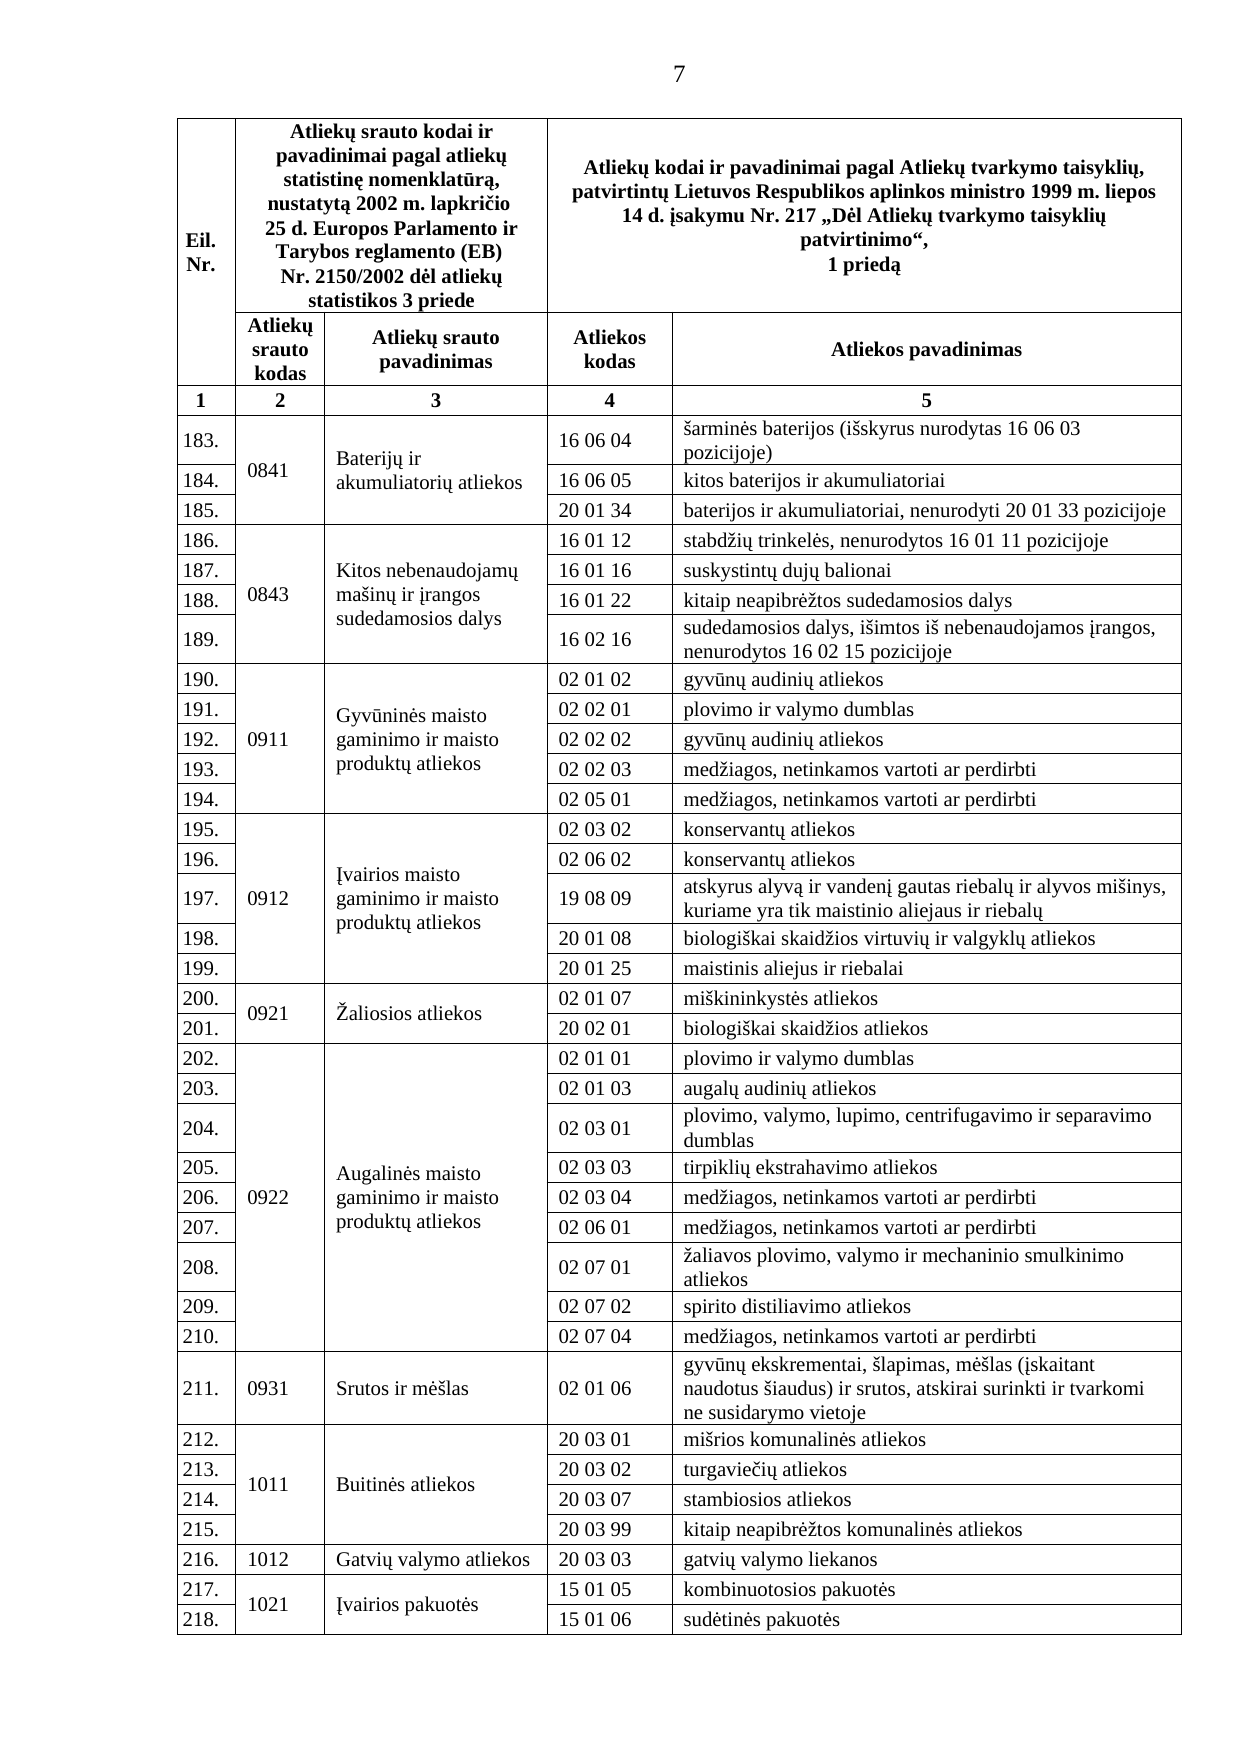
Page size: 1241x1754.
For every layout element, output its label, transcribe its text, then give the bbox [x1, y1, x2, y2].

table_cell 0931 [236, 1352, 324, 1424]
table_cell 187. [178, 555, 235, 584]
table_cell 209. [178, 1292, 235, 1321]
table_cell 0912 [236, 814, 324, 982]
table_cell 20 01 08 [548, 924, 672, 952]
table_cell 1011 [236, 1425, 324, 1544]
table_cell 20 03 99 [548, 1515, 672, 1544]
table_cell Atliekų srauto pavadinimas [325, 313, 547, 385]
table_cell Augalinės maisto gaminimo ir maisto produktų atliekos [325, 1044, 547, 1351]
table_cell 185. [178, 495, 235, 524]
table_cell 02 03 03 [548, 1153, 672, 1182]
table_cell 16 02 16 [548, 615, 672, 663]
table_cell 02 01 01 [548, 1044, 672, 1072]
table_cell kitaip neapibrėžtos komunalinės atliekos [673, 1515, 1181, 1544]
table_cell miškininkystės atliekos [673, 984, 1181, 1012]
table_cell Atliekų srauto kodas [236, 313, 324, 385]
table_cell 02 07 02 [548, 1292, 672, 1321]
table_cell 215. [178, 1515, 235, 1544]
table_cell konservantų atliekos [673, 814, 1181, 843]
table_cell 20 03 07 [548, 1485, 672, 1514]
table_cell 19 08 09 [548, 874, 672, 922]
table_cell konservantų atliekos [673, 844, 1181, 873]
table_cell 212. [178, 1425, 235, 1454]
table_cell atskyrus alyvą ir vandenį gautas riebalų ir alyvos mišinys, kuriame yra tik maistinio aliejaus ir riebalų [673, 874, 1181, 922]
table_cell 191. [178, 694, 235, 723]
table_cell Srutos ir mėšlas [325, 1352, 547, 1424]
table_cell plovimo, valymo, lupimo, centrifugavimo ir separavimo dumblas [673, 1104, 1181, 1152]
table_cell 20 02 01 [548, 1014, 672, 1042]
table_cell 216. [178, 1545, 235, 1574]
table_cell Kitos nebenaudojamų mašinų ir įrangos sudedamosios dalys [325, 525, 547, 663]
table_cell 208. [178, 1243, 235, 1291]
table_cell 188. [178, 585, 235, 614]
table_cell 206. [178, 1183, 235, 1212]
table_cell 198. [178, 924, 235, 952]
table_cell 20 01 34 [548, 495, 672, 524]
table_cell 205. [178, 1153, 235, 1182]
table_cell Įvairios pakuotės [325, 1575, 547, 1634]
table_cell medžiagos, netinkamos vartoti ar perdirbti [673, 1322, 1181, 1351]
table_cell gyvūnų ekskrementai, šlapimas, mėšlas (įskaitant naudotus šiaudus) ir srutos, atskirai surinkti ir tvarkomi ne susidarymo vietoje [673, 1352, 1181, 1424]
table_cell Atliekos kodas [548, 313, 672, 385]
table_cell 210. [178, 1322, 235, 1351]
table_cell medžiagos, netinkamos vartoti ar perdirbti [673, 1213, 1181, 1242]
table_cell 02 07 01 [548, 1243, 672, 1291]
table_cell 1021 [236, 1575, 324, 1634]
table_cell kombinuotosios pakuotės [673, 1575, 1181, 1604]
table_cell maistinis aliejus ir riebalai [673, 954, 1181, 982]
table_cell 5 [673, 386, 1181, 415]
table_cell 197. [178, 874, 235, 922]
table_cell Buitinės atliekos [325, 1425, 547, 1544]
table_cell 199. [178, 954, 235, 982]
table_cell 192. [178, 724, 235, 753]
table_cell 02 01 02 [548, 664, 672, 693]
table_cell 15 01 05 [548, 1575, 672, 1604]
table_cell Įvairios maisto gaminimo ir maisto produktų atliekos [325, 814, 547, 982]
table_cell 0922 [236, 1044, 324, 1351]
table_cell Gatvių valymo atliekos [325, 1545, 547, 1574]
table_cell 02 01 07 [548, 984, 672, 1012]
table_cell 16 06 04 [548, 416, 672, 464]
table_cell kitos baterijos ir akumuliatoriai [673, 465, 1181, 494]
table_cell 196. [178, 844, 235, 873]
table_cell 202. [178, 1044, 235, 1072]
table_cell 190. [178, 664, 235, 693]
table_cell 20 03 03 [548, 1545, 672, 1574]
table_header Eil. Nr. [178, 119, 235, 385]
table_cell 16 01 16 [548, 555, 672, 584]
table_cell 1012 [236, 1545, 324, 1574]
table_cell 02 03 01 [548, 1104, 672, 1152]
table_cell 02 05 01 [548, 784, 672, 813]
table_cell 194. [178, 784, 235, 813]
table_cell suskystintų dujų balionai [673, 555, 1181, 584]
table_cell plovimo ir valymo dumblas [673, 694, 1181, 723]
table_cell 0921 [236, 984, 324, 1042]
table_cell gyvūnų audinių atliekos [673, 724, 1181, 753]
table_cell 1 [178, 386, 235, 415]
table_cell 218. [178, 1605, 235, 1634]
table_cell gatvių valymo liekanos [673, 1545, 1181, 1574]
table_cell 184. [178, 465, 235, 494]
table_cell Atliekos pavadinimas [673, 313, 1181, 385]
table_cell 02 02 03 [548, 754, 672, 783]
table_cell 20 03 02 [548, 1455, 672, 1484]
table_cell medžiagos, netinkamos vartoti ar perdirbti [673, 754, 1181, 783]
table_cell 201. [178, 1014, 235, 1042]
table_cell 204. [178, 1104, 235, 1152]
table_cell turgaviečių atliekos [673, 1455, 1181, 1484]
table_cell žaliavos plovimo, valymo ir mechaninio smulkinimo atliekos [673, 1243, 1181, 1291]
table_cell 4 [548, 386, 672, 415]
table_cell medžiagos, netinkamos vartoti ar perdirbti [673, 1183, 1181, 1212]
table_cell kitaip neapibrėžtos sudedamosios dalys [673, 585, 1181, 614]
table_cell biologiškai skaidžios atliekos [673, 1014, 1181, 1042]
table_cell 02 06 01 [548, 1213, 672, 1242]
table_cell 189. [178, 615, 235, 663]
table_cell 2 [236, 386, 324, 415]
table_cell 193. [178, 754, 235, 783]
table_cell stabdžių trinkelės, nenurodytos 16 01 11 pozicijoje [673, 525, 1181, 554]
table_cell 217. [178, 1575, 235, 1604]
table_cell sudėtinės pakuotės [673, 1605, 1181, 1634]
table_cell 195. [178, 814, 235, 843]
table_cell plovimo ir valymo dumblas [673, 1044, 1181, 1072]
table_cell augalų audinių atliekos [673, 1074, 1181, 1102]
table_cell 211. [178, 1352, 235, 1424]
table_cell 16 01 22 [548, 585, 672, 614]
table_cell 20 03 01 [548, 1425, 672, 1454]
table_cell 02 03 04 [548, 1183, 672, 1212]
table_cell Žaliosios atliekos [325, 984, 547, 1042]
table_cell 3 [325, 386, 547, 415]
table_cell 0911 [236, 664, 324, 813]
table_cell 0841 [236, 416, 324, 524]
table_cell spirito distiliavimo atliekos [673, 1292, 1181, 1321]
table_cell 02 02 01 [548, 694, 672, 723]
table_cell 207. [178, 1213, 235, 1242]
table_cell 213. [178, 1455, 235, 1484]
table_cell 02 02 02 [548, 724, 672, 753]
table_cell 02 06 02 [548, 844, 672, 873]
table_cell 200. [178, 984, 235, 1012]
table_cell 203. [178, 1074, 235, 1102]
table_cell šarminės baterijos (išskyrus nurodytas 16 06 03 pozicijoje) [673, 416, 1181, 464]
table_cell mišrios komunalinės atliekos [673, 1425, 1181, 1454]
table_cell 15 01 06 [548, 1605, 672, 1634]
table_cell 183. [178, 416, 235, 464]
table_cell tirpiklių ekstrahavimo atliekos [673, 1153, 1181, 1182]
table_header Atliekų kodai ir pavadinimai pagal Atliekų tvarkymo taisyklių, patvirtintų Lietuvos Respublikos aplinkos ministro 1999 m. liepos 14 d. įsakymu Nr. 217 „Dėl Atliekų tvarkymo taisyklių patvirtinimo“, 1 priedą [548, 119, 1181, 312]
table_cell medžiagos, netinkamos vartoti ar perdirbti [673, 784, 1181, 813]
table_cell Gyvūninės maisto gaminimo ir maisto produktų atliekos [325, 664, 547, 813]
table_cell sudedamosios dalys, išimtos iš nebenaudojamos įrangos, nenurodytos 16 02 15 pozicijoje [673, 615, 1181, 663]
table_cell 16 01 12 [548, 525, 672, 554]
table_cell gyvūnų audinių atliekos [673, 664, 1181, 693]
table_cell 02 01 06 [548, 1352, 672, 1424]
table_cell 02 01 03 [548, 1074, 672, 1102]
table_cell baterijos ir akumuliatoriai, nenurodyti 20 01 33 pozicijoje [673, 495, 1181, 524]
table_cell 16 06 05 [548, 465, 672, 494]
table_cell biologiškai skaidžios virtuvių ir valgyklų atliekos [673, 924, 1181, 952]
table_cell 214. [178, 1485, 235, 1514]
table_header Atliekų srauto kodai ir pavadinimai pagal atliekų statistinę nomenklatūrą, nustatytą 2002 m. lapkričio 25 d. Europos Parlamento ir Tarybos reglamento (EB) Nr. 2150/2002 dėl atliekų statistikos 3 priede [236, 119, 547, 312]
table_cell Baterijų ir akumuliatorių atliekos [325, 416, 547, 524]
table_cell 0843 [236, 525, 324, 663]
table_cell 02 07 04 [548, 1322, 672, 1351]
table_cell 02 03 02 [548, 814, 672, 843]
table_cell 20 01 25 [548, 954, 672, 982]
table_cell 186. [178, 525, 235, 554]
table_cell stambiosios atliekos [673, 1485, 1181, 1514]
